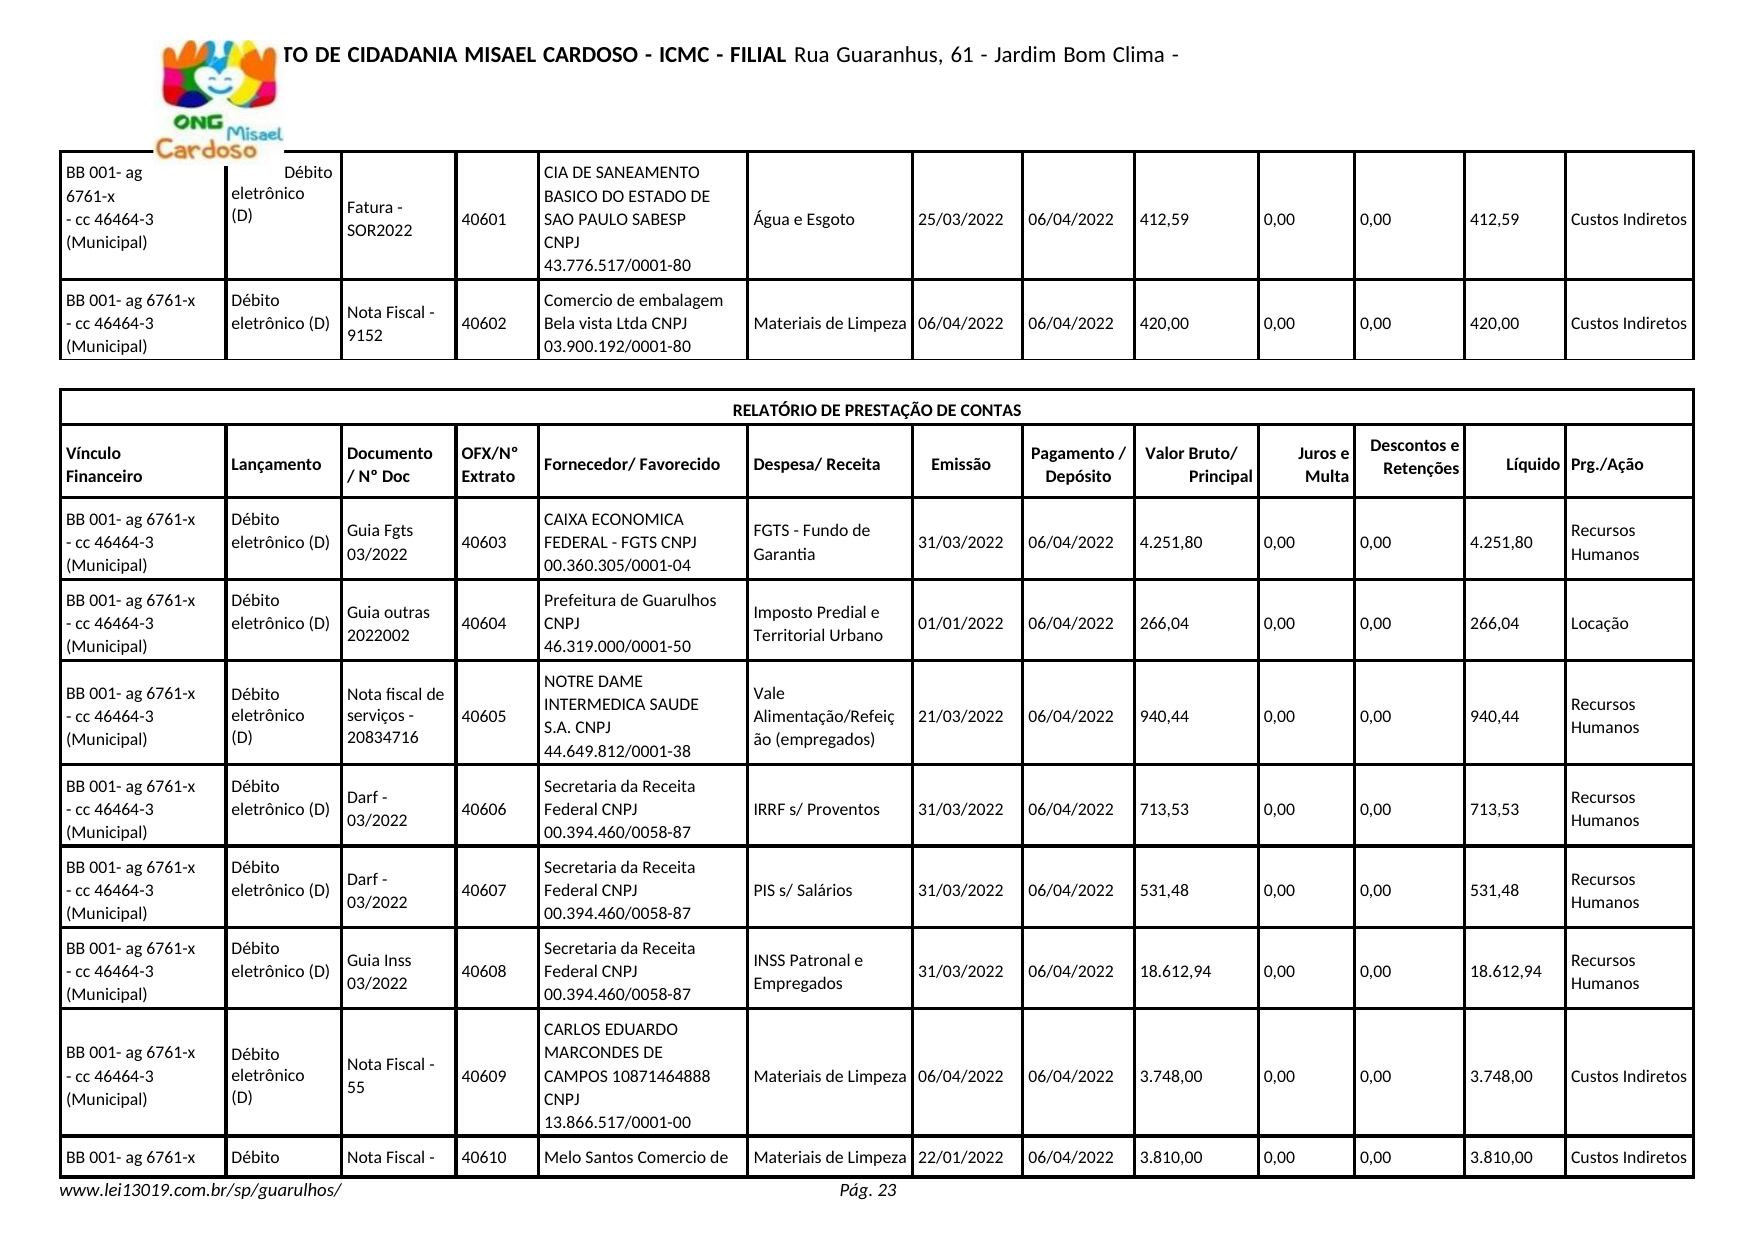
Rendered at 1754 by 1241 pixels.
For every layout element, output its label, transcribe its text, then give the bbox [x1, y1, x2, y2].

table_cell 0,00 [1356, 281, 1463, 359]
table_cell Darf - 03/2022 [343, 766, 454, 844]
table_cell 4.251,80 [1466, 499, 1564, 577]
table_cell Débito eletrônico (D) [228, 499, 340, 577]
table_cell 06/04/2022 [1024, 1010, 1133, 1134]
table_cell Custos Indiretos [1567, 1010, 1692, 1134]
table_cell Secretaria da Receita Federal CNPJ 00.394.460/0058-87 [540, 848, 746, 926]
table_cell BB 001- ag 6761-x - cc 46464-3 (Municipal) [62, 281, 224, 359]
table_cell 266,04 [1136, 581, 1257, 659]
table_cell Prg./Ação [1567, 426, 1692, 496]
table_cell 40606 [458, 766, 537, 844]
table_cell 31/03/2022 [914, 766, 1021, 844]
table_cell 0,00 [1260, 848, 1353, 926]
table_cell 0,00 [1356, 153, 1463, 277]
table_cell Darf - 03/2022 [343, 848, 454, 926]
table_cell 3.748,00 [1136, 1010, 1257, 1134]
table_cell Nota fiscal de serviços - 20834716 [343, 662, 454, 763]
table_cell BB 001- ag 6761-x - cc 46464-3 (Municipal) [62, 848, 224, 926]
table_cell 420,00 [1466, 281, 1564, 359]
table_cell 40603 [458, 499, 537, 577]
table_cell 40608 [458, 929, 537, 1007]
table_cell 3.748,00 [1466, 1010, 1564, 1134]
table_cell 940,44 [1466, 662, 1564, 763]
table_cell Líquido [1466, 426, 1564, 496]
table_cell Custos Indiretos [1567, 153, 1692, 277]
table_cell Recursos Humanos [1567, 929, 1692, 1007]
table_cell Prefeitura de Guarulhos CNPJ 46.319.000/0001-50 [540, 581, 746, 659]
table_cell 0,00 [1356, 1010, 1463, 1134]
table_cell 0,00 [1260, 581, 1353, 659]
table_cell Materiais de Limpeza [749, 1010, 911, 1134]
table_cell CAIXA ECONOMICA FEDERAL - FGTS CNPJ 00.360.305/0001-04 [540, 499, 746, 577]
table_cell Emissão [914, 426, 1021, 496]
table_cell Débito eletrônico (D) [228, 581, 340, 659]
table_cell 412,59 [1466, 153, 1564, 277]
table_cell BB 001- ag 6761-x - cc 46464-3 (Municipal) [62, 1010, 224, 1134]
table_cell 18.612,94 [1466, 929, 1564, 1007]
table_cell 266,04 [1466, 581, 1564, 659]
table_cell Secretaria da Receita Federal CNPJ 00.394.460/0058-87 [540, 766, 746, 844]
table_cell BB 001- ag 6761-x - cc 46464-3 (Municipal) [62, 153, 224, 277]
table_cell Melo Santos Comercio de [540, 1138, 746, 1175]
table_cell 0,00 [1260, 766, 1353, 844]
table_cell Débito eletrônico (D) [228, 848, 340, 926]
table_cell 06/04/2022 [1024, 1138, 1133, 1175]
table_cell 06/04/2022 [1024, 281, 1133, 359]
table_cell 06/04/2022 [1024, 499, 1133, 577]
table_cell 40610 [458, 1138, 537, 1175]
table_cell Débito eletrônico (D) [228, 766, 340, 844]
table_header RELATÓRIO DE PRESTAÇÃO DE CONTAS [62, 391, 1692, 422]
table_cell 0,00 [1260, 499, 1353, 577]
table_cell 18.612,94 [1136, 929, 1257, 1007]
table_cell 713,53 [1136, 766, 1257, 844]
table_cell Lançamento [228, 426, 340, 496]
table_cell 3.810,00 [1466, 1138, 1564, 1175]
table_cell Débito eletrônico (D) [228, 929, 340, 1007]
table_cell Despesa/ Receita [749, 426, 911, 496]
table_cell 0,00 [1260, 1010, 1353, 1134]
table_cell BB 001- ag 6761-x - cc 46464-3 (Municipal) [62, 581, 224, 659]
table_cell Juros e Multa [1260, 426, 1353, 496]
table_cell 25/03/2022 [914, 153, 1021, 277]
table_cell OFX/Nº Extrato [458, 426, 537, 496]
table_cell 0,00 [1356, 662, 1463, 763]
table_cell Recursos Humanos [1567, 766, 1692, 844]
table_cell Guia Fgts 03/2022 [343, 499, 454, 577]
table_cell 40605 [458, 662, 537, 763]
table_cell 06/04/2022 [914, 1010, 1021, 1134]
table_cell 40609 [458, 1010, 537, 1134]
table_cell Valor Bruto/ Principal [1136, 426, 1257, 496]
table_cell 40604 [458, 581, 537, 659]
table_cell Documento / Nº Doc [343, 426, 454, 496]
table_cell 01/01/2022 [914, 581, 1021, 659]
table_cell Débito [228, 1138, 340, 1175]
table_cell 31/03/2022 [914, 499, 1021, 577]
table_cell Pagamento / Depósito [1024, 426, 1133, 496]
table_cell 06/04/2022 [1024, 581, 1133, 659]
table_cell 531,48 [1136, 848, 1257, 926]
table_cell 3.810,00 [1136, 1138, 1257, 1175]
table_cell Vínculo Financeiro [62, 426, 224, 496]
table_cell 0,00 [1356, 929, 1463, 1007]
table_cell BB 001- ag 6761-x - cc 46464-3 (Municipal) [62, 662, 224, 763]
table_cell 0,00 [1260, 929, 1353, 1007]
table_cell Recursos Humanos [1567, 848, 1692, 926]
table_cell 40601 [458, 153, 537, 277]
table_cell INSS Patronal e Empregados [749, 929, 911, 1007]
table_cell 940,44 [1136, 662, 1257, 763]
table_cell 0,00 [1356, 499, 1463, 577]
table_cell 06/04/2022 [1024, 848, 1133, 926]
table_cell Débito eletrônico (D) [228, 281, 340, 359]
table_cell 06/04/2022 [914, 281, 1021, 359]
table_cell CARLOS EDUARDO MARCONDES DE CAMPOS 10871464888 CNPJ 13.866.517/0001-00 [540, 1010, 746, 1134]
table_cell 22/01/2022 [914, 1138, 1021, 1175]
table_cell Materiais de Limpeza [749, 1138, 911, 1175]
table_cell Nota Fiscal [343, 1138, 454, 1175]
table_cell Débito eletrônico (D) [228, 662, 340, 763]
table_cell Nota Fiscal - 9152 [343, 281, 454, 359]
table_cell Vale Alimentação/Refeiç ão (empregados) [749, 662, 911, 763]
table_cell Secretaria da Receita Federal CNPJ 00.394.460/0058-87 [540, 929, 746, 1007]
table_cell 0,00 [1356, 1138, 1463, 1175]
table_cell 0,00 [1260, 1138, 1353, 1175]
table_cell Fornecedor/ Favorecido [540, 426, 746, 496]
table_cell Custos Indiretos [1567, 281, 1692, 359]
table_cell 0,00 [1260, 662, 1353, 763]
table_cell 40607 [458, 848, 537, 926]
table_cell 0,00 [1356, 848, 1463, 926]
table_cell 06/04/2022 [1024, 662, 1133, 763]
table_cell 06/04/2022 [1024, 929, 1133, 1007]
table_cell Água e Esgoto [749, 153, 911, 277]
table_cell 0,00 [1260, 153, 1353, 277]
table_cell 0,00 [1356, 766, 1463, 844]
table_cell 420,00 [1136, 281, 1257, 359]
table_cell Locação [1567, 581, 1692, 659]
table_cell Guia outras 2022002 [343, 581, 454, 659]
table_cell 531,48 [1466, 848, 1564, 926]
table_cell Custos Indiretos [1567, 1138, 1692, 1175]
table_cell 713,53 [1466, 766, 1564, 844]
table_cell BB 001- ag 6761-x - cc 46464-3 (Municipal) [62, 766, 224, 844]
table_cell PIS s/ Salários [749, 848, 911, 926]
table_cell Débito eletrônico (D) [228, 153, 340, 277]
table_cell BB 001- ag 6761-x - cc 46464-3 (Municipal) [62, 929, 224, 1007]
table_cell Recursos Humanos [1567, 662, 1692, 763]
table_cell Imposto Predial e Territorial Urbano [749, 581, 911, 659]
table_cell 31/03/2022 [914, 929, 1021, 1007]
table_cell BB 001- ag 6761-x - cc 46464-3 (Municipal) [62, 499, 224, 577]
table_cell FGTS - Fundo de Garantia [749, 499, 911, 577]
table_cell IRRF s/ Proventos [749, 766, 911, 844]
table_cell Fatura - SOR2022 [343, 153, 454, 277]
table_cell Débito eletrônico (D) [228, 1010, 340, 1134]
table_cell BB 001- ag 6761-x [62, 1138, 224, 1175]
table_cell 0,00 [1260, 281, 1353, 359]
table_cell Nota Fiscal - 55 [343, 1010, 454, 1134]
table_cell Comercio de embalagem Bela vista Ltda CNPJ 03.900.192/0001-80 [540, 281, 746, 359]
table_cell 31/03/2022 [914, 848, 1021, 926]
table_cell 40602 [458, 281, 537, 359]
table_cell Recursos Humanos [1567, 499, 1692, 577]
table_cell 412,59 [1136, 153, 1257, 277]
table_cell NOTRE DAME INTERMEDICA SAUDE S.A. CNPJ 44.649.812/0001-38 [540, 662, 746, 763]
table_cell Materiais de Limpeza [749, 281, 911, 359]
table_cell 21/03/2022 [914, 662, 1021, 763]
table_cell 06/04/2022 [1024, 153, 1133, 277]
table_cell 0,00 [1356, 581, 1463, 659]
table_cell Descontos e Retenções [1356, 426, 1463, 496]
table_cell Guia Inss 03/2022 [343, 929, 454, 1007]
table_cell 4.251,80 [1136, 499, 1257, 577]
table_cell CIA DE SANEAMENTO BASICO DO ESTADO DE SAO PAULO SABESP CNPJ 43.776.517/0001-80 [540, 153, 746, 277]
table_cell 06/04/2022 [1024, 766, 1133, 844]
